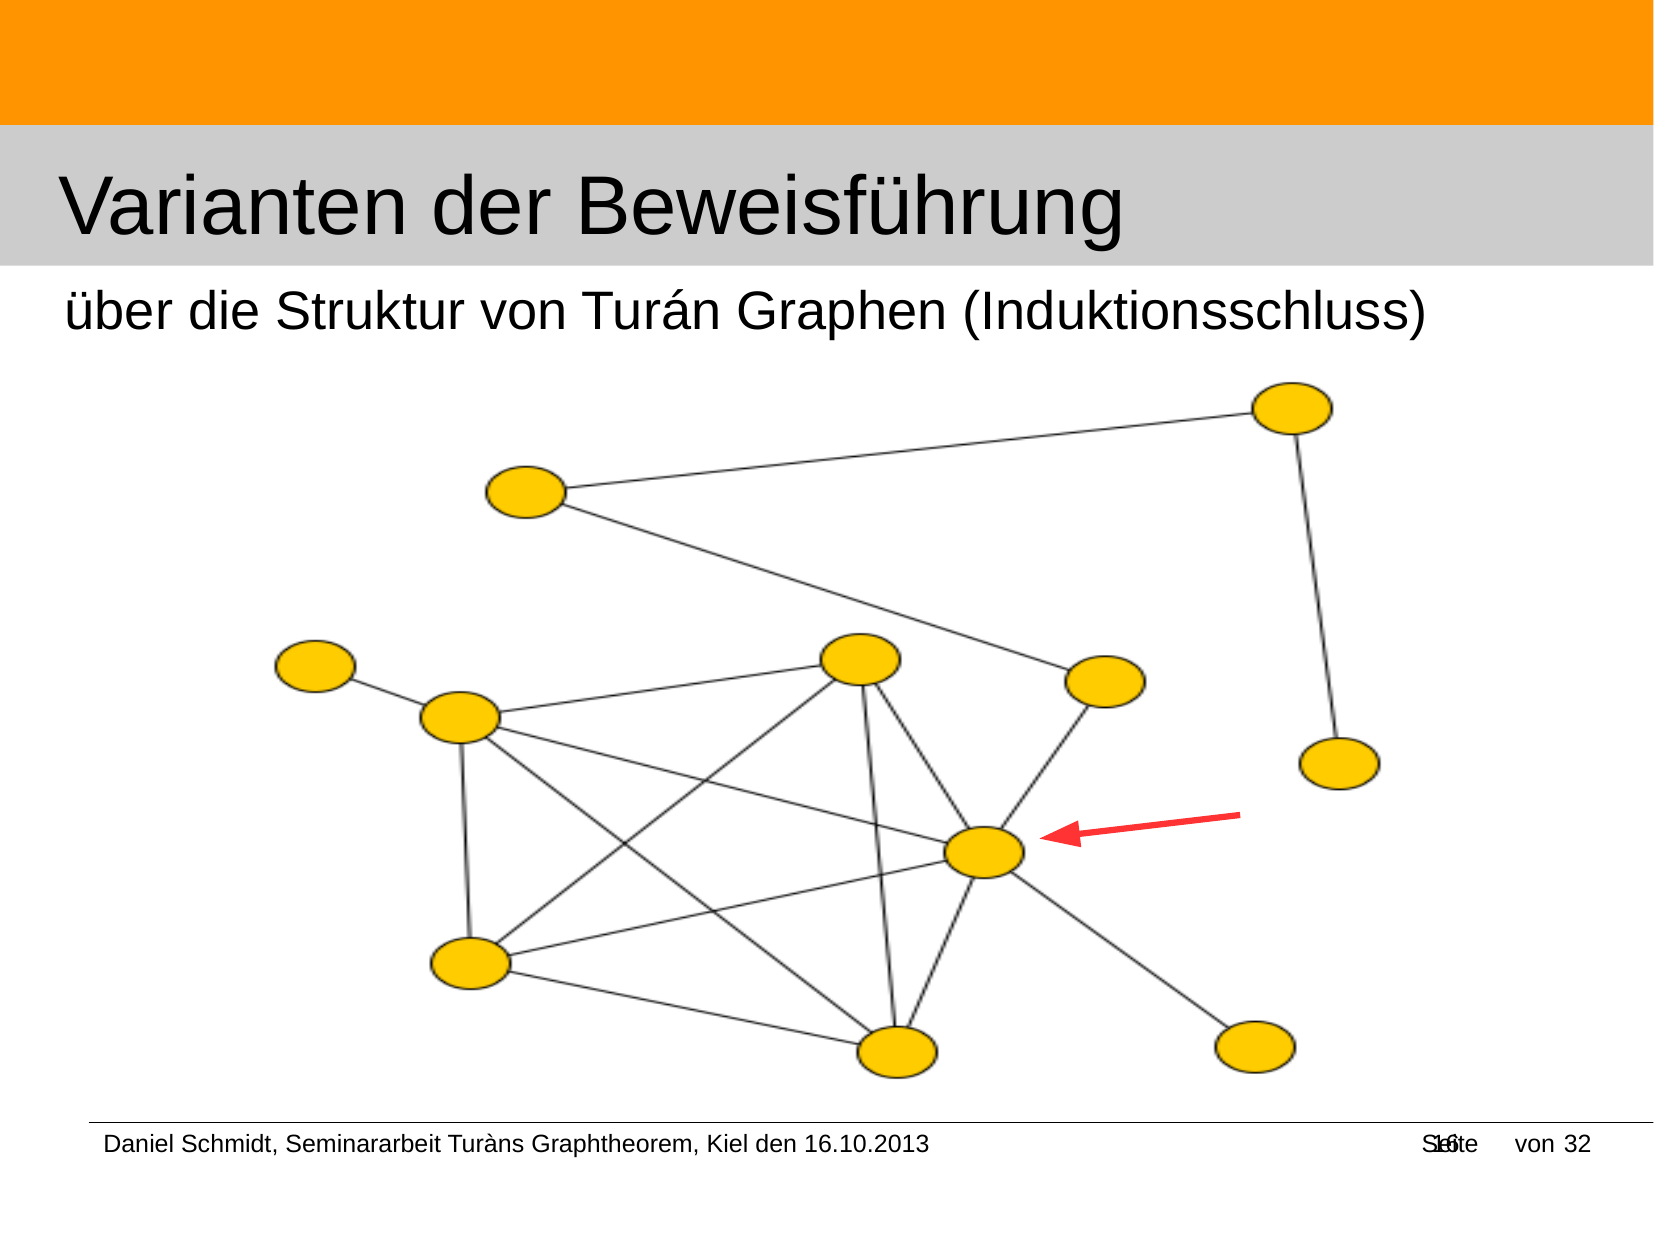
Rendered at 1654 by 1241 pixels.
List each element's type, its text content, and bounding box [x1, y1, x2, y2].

text_box [1416, 1122, 1549, 1165]
picture [236, 357, 1418, 1104]
text_box 32 [1549, 1121, 1654, 1193]
title Varianten der Beweisführung [50, 143, 1359, 260]
title über die Struktur von Turán Graphen (Induktionsschluss) [56, 238, 1571, 349]
text_box Seite [1406, 1122, 1416, 1165]
text_box Daniel Schmidt, Seminararbeit Turàns Graphtheorem, Kiel den 16.10.2013 [88, 1122, 975, 1165]
